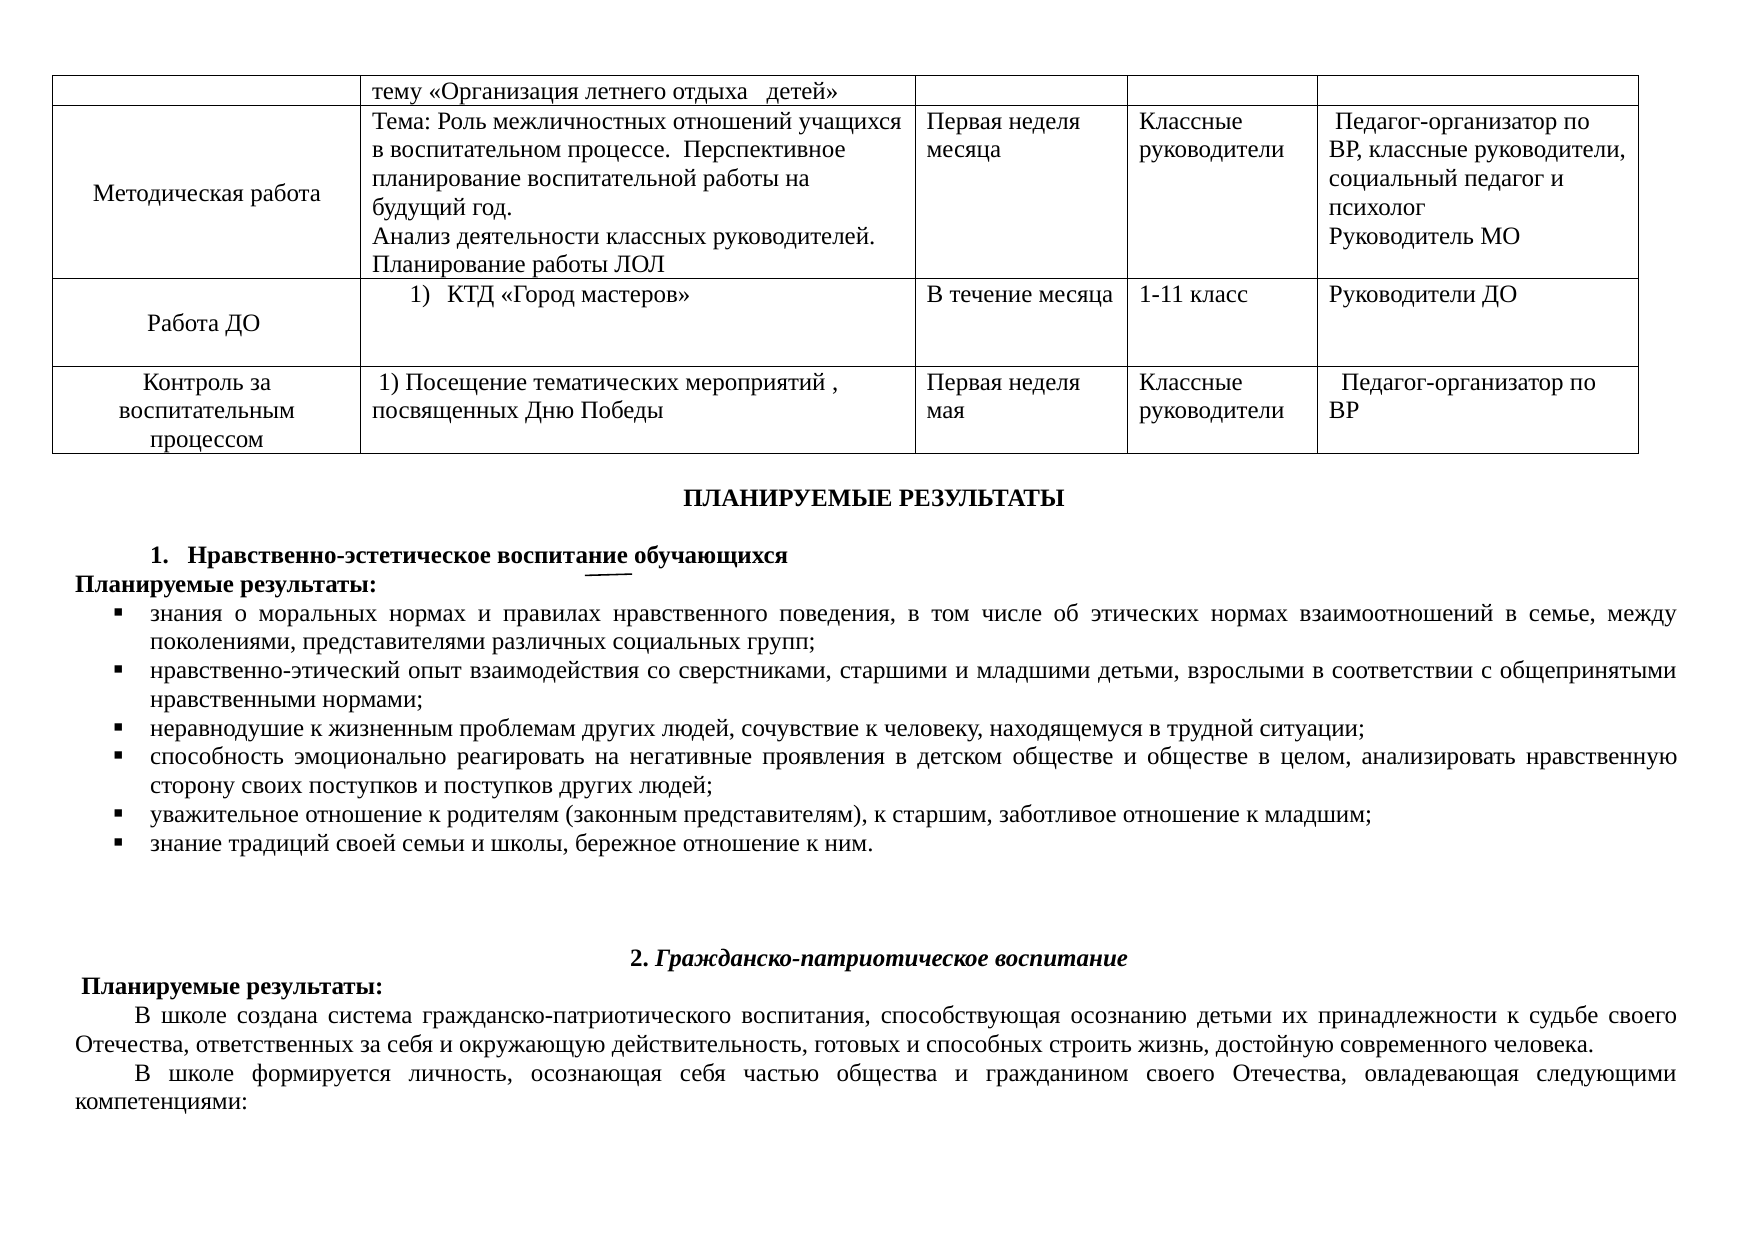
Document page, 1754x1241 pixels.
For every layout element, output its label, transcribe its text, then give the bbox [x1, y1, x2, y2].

text Планируемые результаты: [81, 971, 1679, 1000]
table_cell Педагог-организатор по ВР, классные руководители, социальный педагог и психолог Руководитель МО [1318, 106, 1638, 278]
list неравнодушие к жизненным проблемам других людей, сочувствие к человеку, находящемуся в трудной ситуации; [112, 713, 1679, 741]
table_cell В течение месяца [916, 279, 1127, 366]
table_cell [1128, 76, 1317, 105]
table_cell тему «Организация летнего отдыха детей» [361, 76, 915, 105]
table_cell [1318, 76, 1638, 105]
text 2. Гражданско-патриотическое воспитание [81, 943, 1679, 971]
text Планируемые результаты: [75, 569, 1679, 598]
text В школе формируется личность, осознающая себя частью общества и гражданином своего Отечества, овладевающая следующими компетенциями: [75, 1058, 1679, 1115]
table_cell Тема: Роль межличностных отношений учащихся в воспитательном процессе. Перспективное планирование воспитательной работы на будущий год. Анализ деятельности классных руководителей. Планирование работы ЛОЛ [361, 106, 915, 278]
table_cell Контроль за воспитательным процессом [53, 367, 360, 453]
list способность эмоционально реагировать на негативные проявления в детском обществе и обществе в целом, анализировать нравственную сторону своих поступков и поступков других людей; [112, 741, 1679, 799]
table_cell [53, 76, 360, 105]
table_cell 1) Посещение тематических мероприятий , посвященных Дню Победы [361, 367, 915, 453]
list нравственно-этический опыт взаимодействия со сверстниками, старшими и младшими детьми, взрослыми в соответствии с общепринятыми нравственными нормами; [112, 655, 1679, 713]
table_cell Классные руководители [1128, 106, 1317, 278]
table_cell [916, 76, 1127, 105]
table_cell КТД «Город мастеров» [361, 279, 915, 366]
table_cell Методическая работа [53, 106, 360, 278]
table_cell Первая неделя месяца [916, 106, 1127, 278]
table_cell Первая неделя мая [916, 367, 1127, 453]
text В школе создана система гражданско-патриотического воспитания, способствующая осознанию детьми их принадлежности к судьбе своего Отечества, ответственных за себя и окружающую действительность, готовых и способных строить жизнь, достойную современного человека. [75, 1000, 1679, 1058]
list уважительное отношение к родителям (законным представителям), к старшим, заботливое отношение к младшим; [112, 799, 1679, 828]
table_cell Работа ДО [53, 279, 360, 366]
table_cell Педагог-организатор по ВР [1318, 367, 1638, 453]
table_cell Руководители ДО [1318, 279, 1638, 366]
text ПЛАНИРУЕМЫЕ РЕЗУЛЬТАТЫ [75, 483, 1679, 511]
table_cell Классные руководители [1128, 367, 1317, 453]
list Нравственно-эстетическое воспитание обучающихся [150, 540, 1679, 569]
list знание традиций своей семьи и школы, бережное отношение к ним. [112, 828, 1679, 856]
table_cell 1-11 класс [1128, 279, 1317, 366]
list знания о моральных нормах и правилах нравственного поведения, в том числе об этических нормах взаимоотношений в семье, между поколениями, представителями различных социальных групп; [112, 598, 1679, 655]
